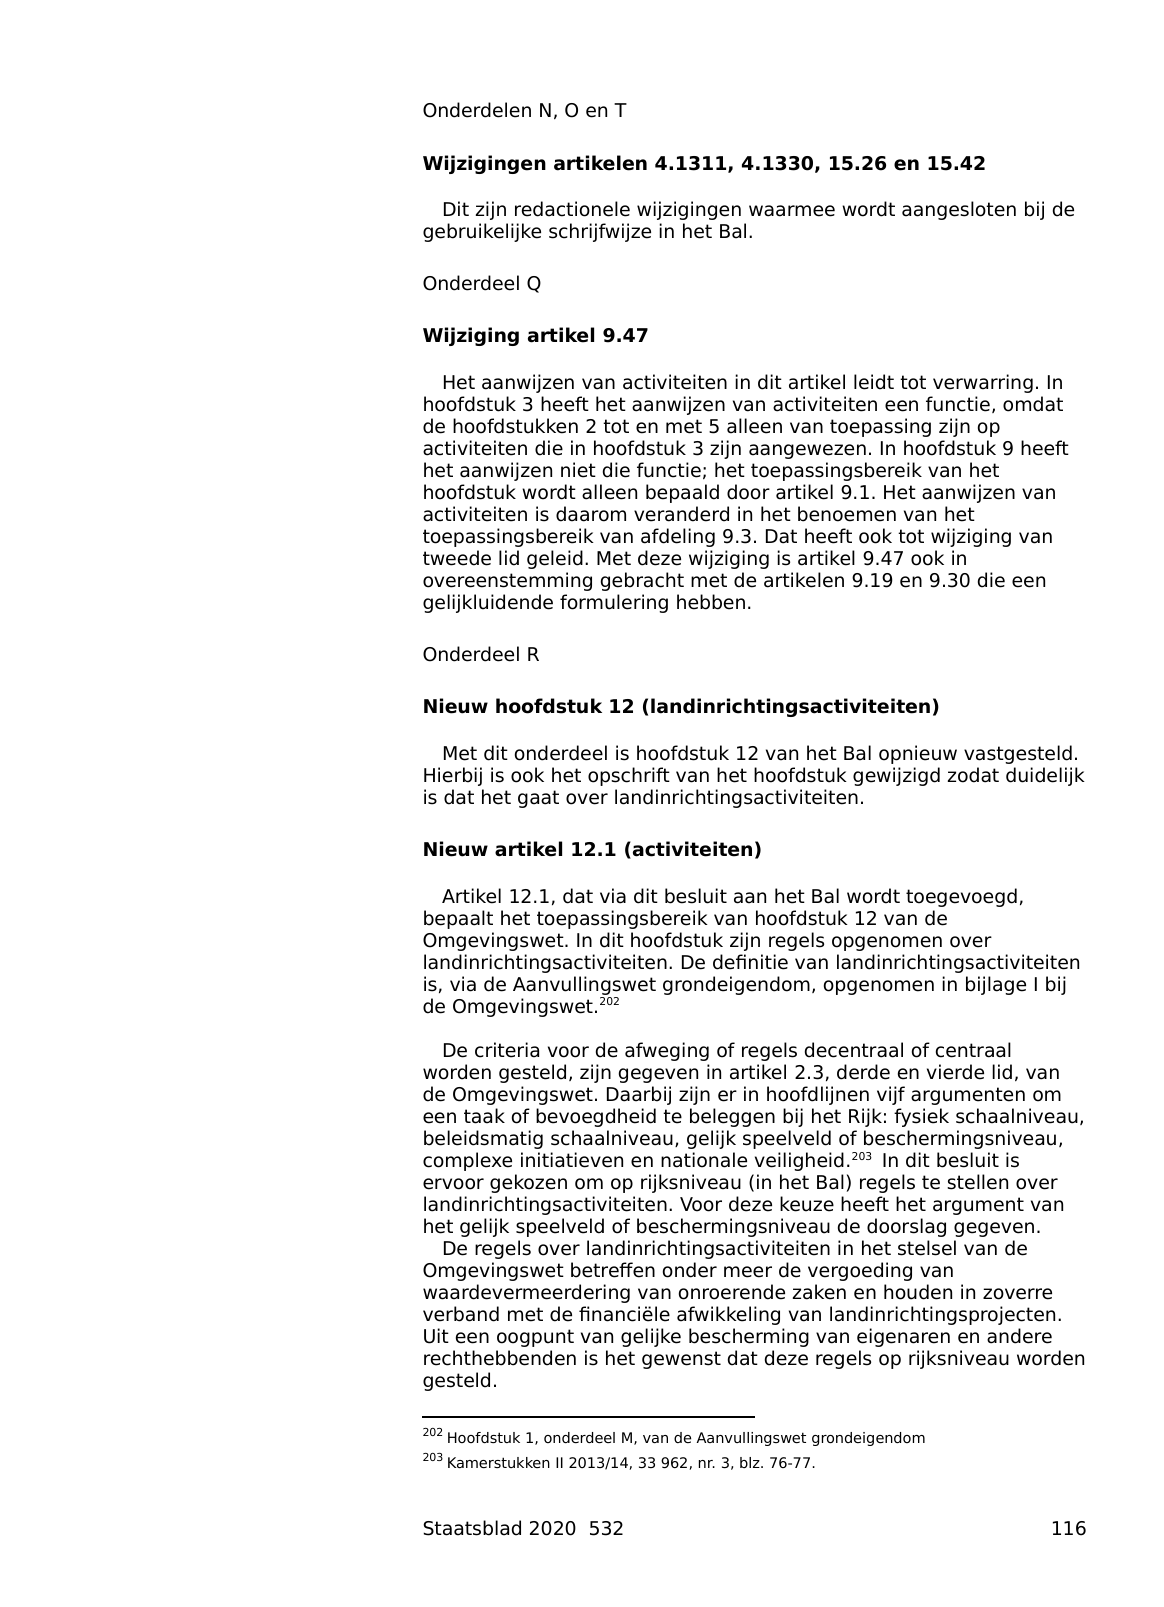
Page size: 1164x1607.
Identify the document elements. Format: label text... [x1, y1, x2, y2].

text Dit zijn redactionele wijzigingen waarmee wordt aangesloten bij de gebruikelijke schrijfwijze in het Bal. [422, 199, 1087, 243]
subtitle Wijziging artikel 9.47 [422, 325, 1087, 347]
subtitle Onderdeel Q [422, 273, 1087, 295]
subtitle Onderdeel R [422, 644, 1087, 666]
text Het aanwijzen van activiteiten in dit artikel leidt tot verwarring. In hoofdstuk 3 heeft het aanwijzen van activiteiten een functie, omdat de hoofdstukken 2 tot en met 5 alleen van toepassing zijn op activiteiten die in hoofdstuk 3 zijn aangewezen. In hoofdstuk 9 heeft het aanwijzen niet die functie; het toepassingsbereik van het hoofdstuk wordt alleen bepaald door artikel 9.1. Het aanwijzen van activiteiten is daarom veranderd in het benoemen van het toepassingsbereik van afdeling 9.3. Dat heeft ook tot wijziging van tweede lid geleid. Met deze wijziging is artikel 9.47 ook in overeenstemming gebracht met de artikelen 9.19 en 9.30 die een gelijkluidende formulering hebben. [422, 372, 1087, 614]
text Kamerstukken II 2013/14, 33 962, nr. 3, blz. 76-77. [422, 1451, 1087, 1473]
subtitle Wijzigingen artikelen 4.1311, 4.1330, 15.26 en 15.42 [422, 152, 1087, 174]
subtitle Onderdelen N, O en T [422, 100, 1087, 122]
text Hoofdstuk 1, onderdeel M, van de Aanvullingswet grondeigendom [422, 1426, 1087, 1448]
text Artikel 12.1, dat via dit besluit aan het Bal wordt toegevoegd, bepaalt het toepassingsbereik van hoofdstuk 12 van de Omgevingswet. In dit hoofdstuk zijn regels opgenomen over landinrichtingsactiviteiten. De definitie van landinrichtingsactiviteiten is, via de Aanvullingswet grondeigendom, opgenomen in bijlage I bij de Omgevingswet. [422, 886, 1087, 1018]
text De regels over landinrichtingsactiviteiten in het stelsel van de Omgevingswet betreffen onder meer de vergoeding van waardevermeerdering van onroerende zaken en houden in zoverre verband met de financiële afwikkeling van landinrichtingsprojecten. Uit een oogpunt van gelijke bescherming van eigenaren en andere rechthebbenden is het gewenst dat deze regels op rijksniveau worden gesteld. [422, 1238, 1087, 1392]
subtitle Nieuw artikel 12.1 (activiteiten) [422, 839, 1087, 861]
subtitle Nieuw hoofdstuk 12 (landinrichtingsactiviteiten) [422, 696, 1087, 718]
text De criteria voor de afweging of regels decentraal of centraal worden gesteld, zijn gegeven in artikel 2.3, derde en vierde lid, van de Omgevingswet. Daarbij zijn er in hoofdlijnen vijf argumenten om een taak of bevoegdheid te beleggen bij het Rijk: fysiek schaalniveau, beleidsmatig schaalniveau, gelijk speelveld of beschermingsniveau, complexe initiatieven en nationale veiligheid. In dit besluit is ervoor gekozen om op rijksniveau (in het Bal) regels te stellen over landinrichtingsactiviteiten. Voor deze keuze heeft het argument van het gelijk speelveld of beschermingsniveau de doorslag gegeven. [422, 1040, 1087, 1238]
text Met dit onderdeel is hoofdstuk 12 van het Bal opnieuw vastgesteld. Hierbij is ook het opschrift van het hoofdstuk gewijzigd zodat duidelijk is dat het gaat over landinrichtingsactiviteiten. [422, 743, 1087, 809]
